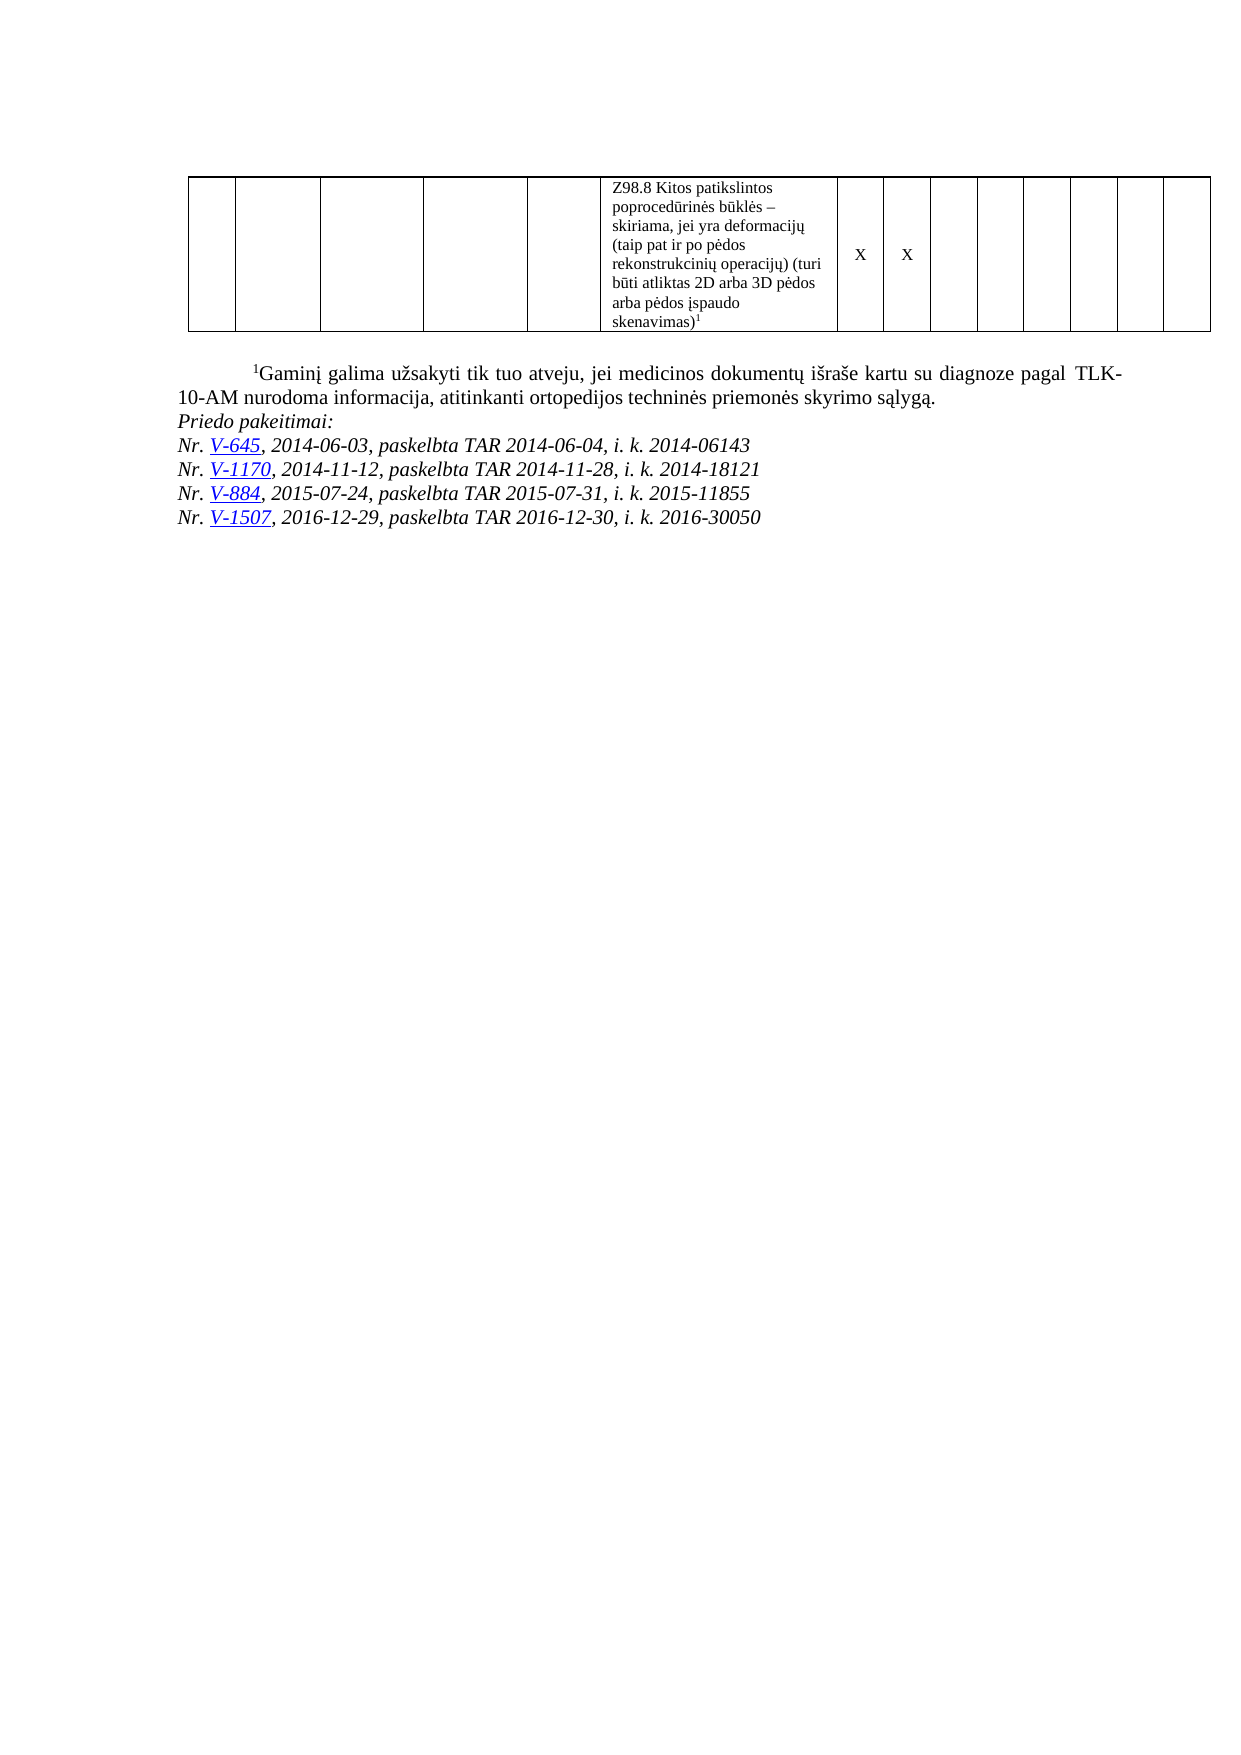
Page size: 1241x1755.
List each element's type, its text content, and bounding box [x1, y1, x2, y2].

text Nr. V-884, 2015-07-24, paskelbta TAR 2015-07-31, i. k. 2015-11855 [177, 481, 1122, 505]
text 1Gaminį galima užsakyti tik tuo atveju, jei medicinos dokumentų išraše kartu su diagnoze pagal TLK-10-AM nurodoma informacija, atitinkanti ortopedijos techninės priemonės skyrimo sąlygą. [177, 361, 1122, 409]
table_header [424, 178, 527, 331]
text Priedo pakeitimai: [177, 409, 1122, 433]
text Nr. V-1507, 2016-12-29, paskelbta TAR 2016-12-30, i. k. 2016-30050 [177, 505, 1122, 529]
table_header [528, 178, 600, 331]
table_header [1024, 178, 1070, 331]
table_header [189, 178, 235, 331]
table_header X [884, 178, 930, 331]
table_header [321, 178, 423, 331]
table_header [1164, 178, 1210, 331]
table_header [1071, 178, 1117, 331]
table_header Z98.8 Kitos patikslintos poprocedūrinės būklės – skiriama, jei yra deformacijų (taip pat ir po pėdos rekonstrukcinių operacijų) (turi būti atliktas 2D arba 3D pėdos arba pėdos įspaudo skenavimas)1 [601, 178, 837, 331]
table_header [1118, 178, 1163, 331]
table_header [236, 178, 320, 331]
table_header [931, 178, 977, 331]
table_header X [838, 178, 883, 331]
text Nr. V-645, 2014-06-03, paskelbta TAR 2014-06-04, i. k. 2014-06143 [177, 433, 1122, 457]
text Nr. V-1170, 2014-11-12, paskelbta TAR 2014-11-28, i. k. 2014-18121 [177, 457, 1122, 481]
table_header [978, 178, 1023, 331]
